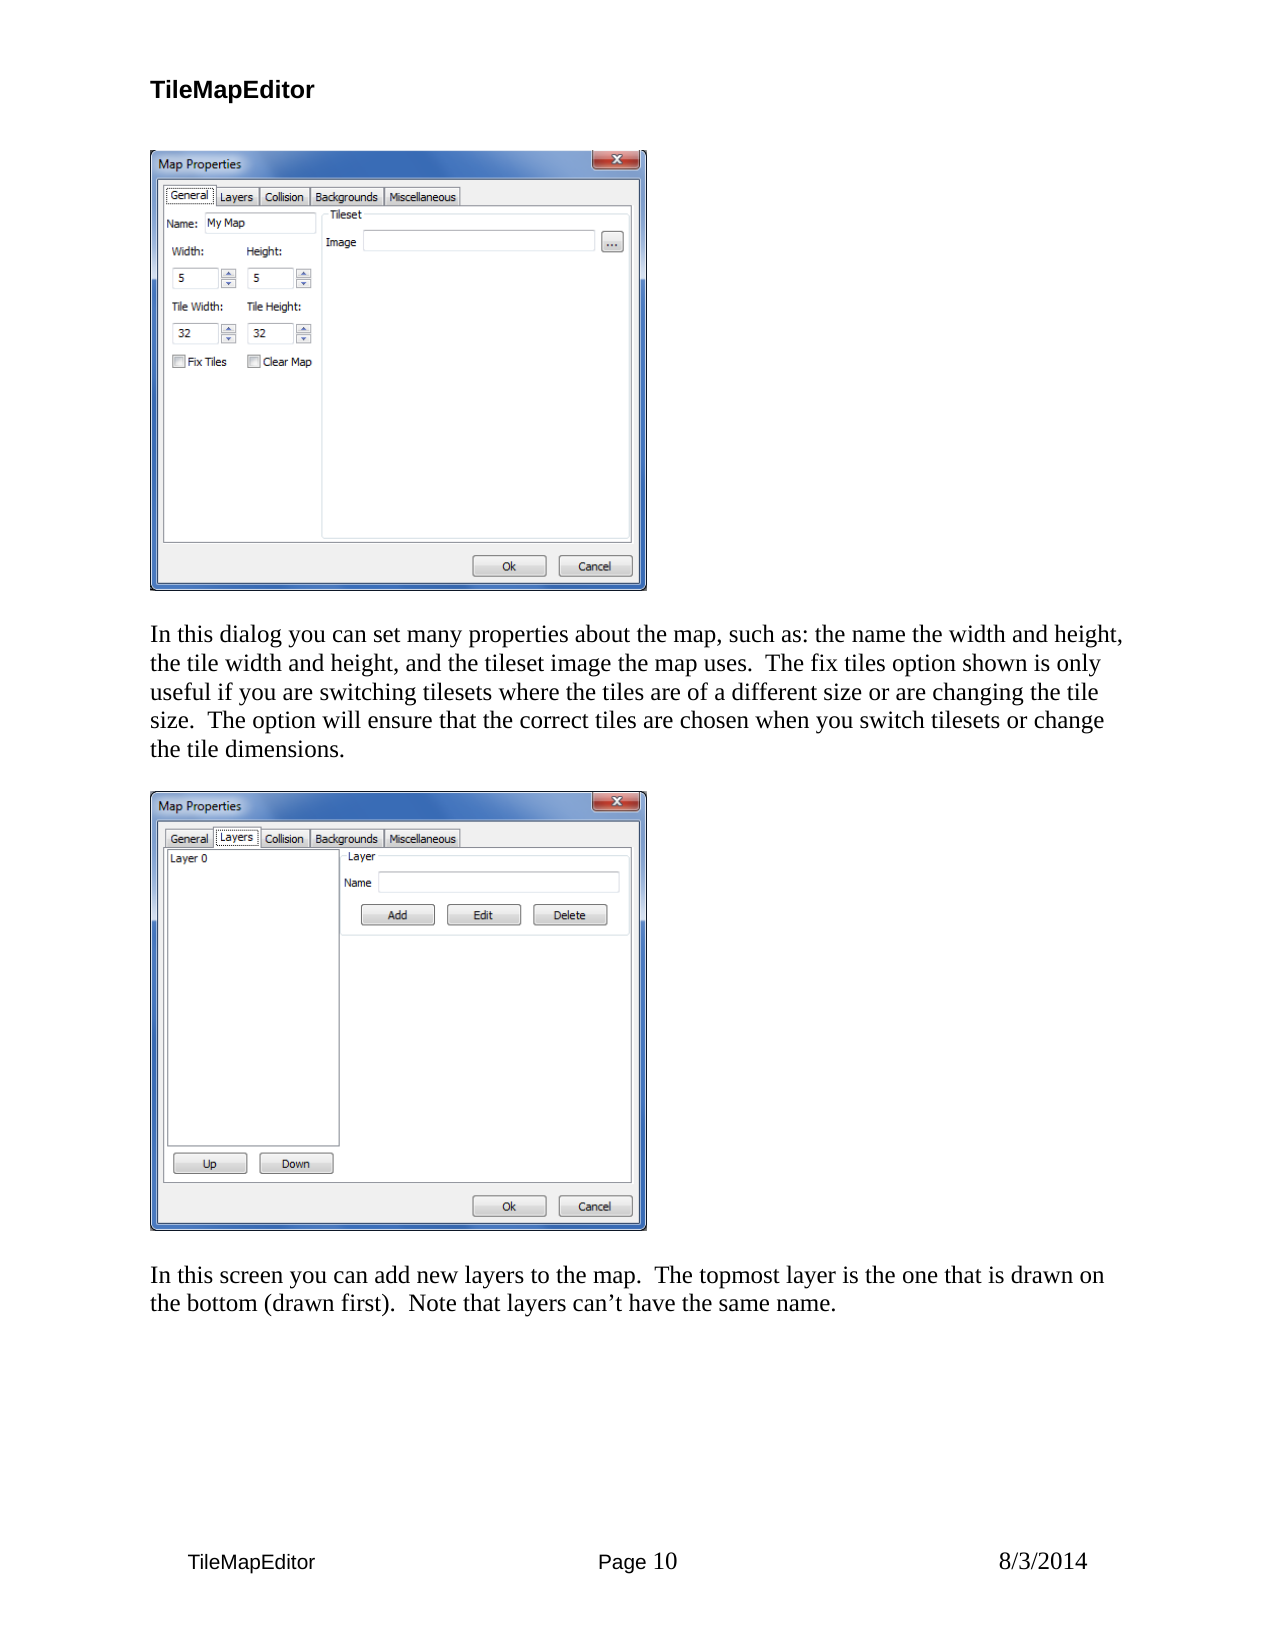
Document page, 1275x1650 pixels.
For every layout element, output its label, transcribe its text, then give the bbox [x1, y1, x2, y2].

text In this screen you can add new layers to the map. The topmost layer is the one that is drawn on the bottom (drawn first). Note that layers can’t have the same name. [150, 1260, 1125, 1317]
picture [150, 791, 647, 1231]
picture [150, 150, 647, 591]
text In this dialog you can set many properties about the map, such as: the name the width and height, the tile width and height, and the tileset image the map uses. The fix tiles option shown is only useful if you are switching tilesets where the tiles are of a different size or are changing the tile size. The option will ensure that the correct tiles are chosen when you switch tilesets or change the tile dimensions. [150, 619, 1125, 763]
